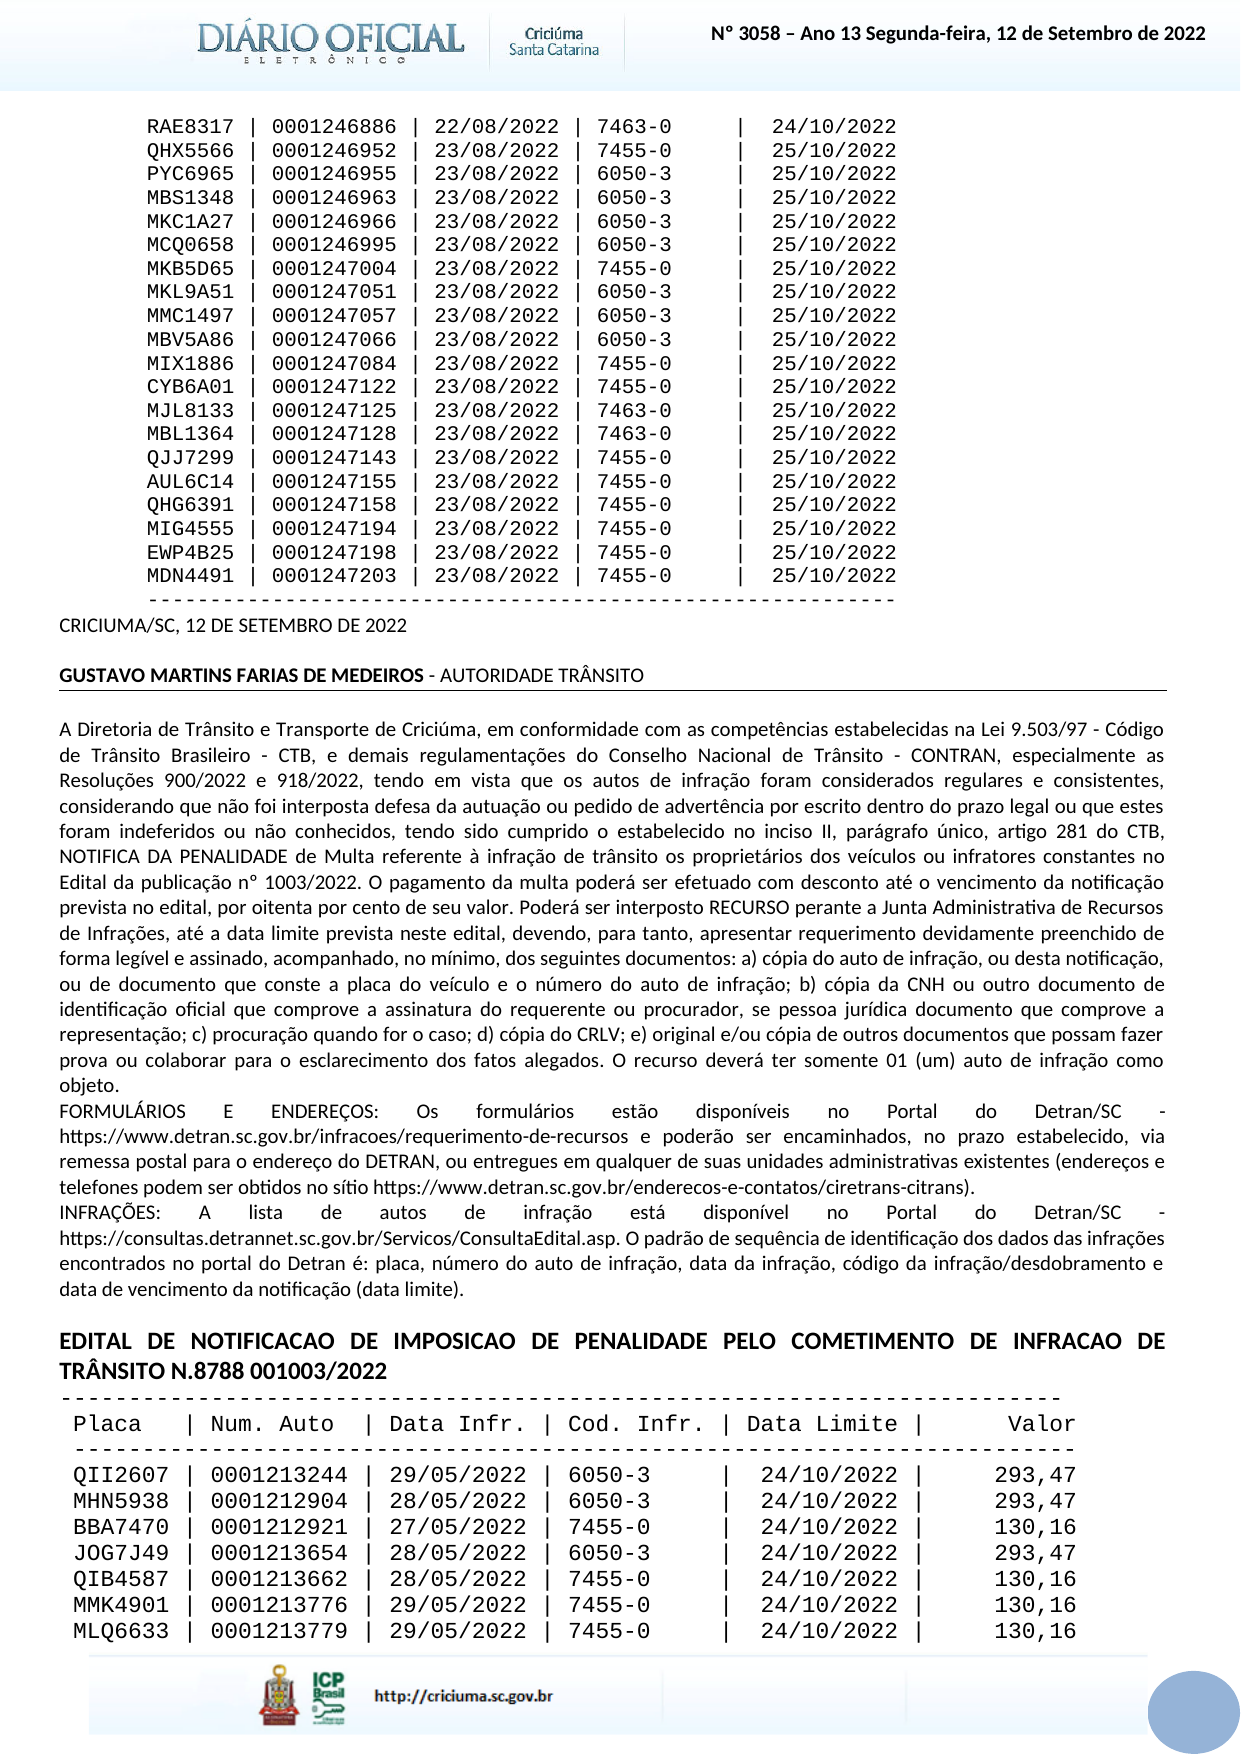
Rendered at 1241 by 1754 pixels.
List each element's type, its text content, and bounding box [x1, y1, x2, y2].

text QHX5566 | 0001246952 | 23/08/2022 | 7455-0 | 25/10/2022 [59, 140, 1167, 163]
text ------------------------------------------------------------ [59, 589, 1167, 613]
text MIG4555 | 0001247194 | 23/08/2022 | 7455-0 | 25/10/2022 [59, 518, 1167, 542]
text PYC6965 | 0001246955 | 23/08/2022 | 6050-3 | 25/10/2022 [59, 163, 1167, 187]
text MKC1A27 | 0001246966 | 23/08/2022 | 6050-3 | 25/10/2022 [59, 211, 1167, 234]
text AUL6C14 | 0001247155 | 23/08/2022 | 7455-0 | 25/10/2022 [59, 471, 1167, 494]
text MBV5A86 | 0001247066 | 23/08/2022 | 6050-3 | 25/10/2022 [59, 329, 1167, 352]
text RAE8317 | 0001246886 | 22/08/2022 | 7463-0 | 24/10/2022 [59, 116, 1167, 140]
text MKL9A51 | 0001247051 | 23/08/2022 | 6050-3 | 25/10/2022 [59, 282, 1167, 305]
text MBL1364 | 0001247128 | 23/08/2022 | 7463-0 | 25/10/2022 [59, 423, 1167, 447]
text MKB5D65 | 0001247004 | 23/08/2022 | 7455-0 | 25/10/2022 [59, 258, 1167, 282]
text MHN5938 | 0001212904 | 28/05/2022 | 6050-3 | 24/10/2022 | 293,47 [59, 1490, 1167, 1516]
text GUSTAVO MARTINS FARIAS DE MEDEIROS - AUTORIDADE TRÂNSITO [59, 639, 1167, 690]
text CRICIUMA/SC, 12 DE SETEMBRO DE 2022 [59, 613, 1167, 639]
text ------------------------------------------------------------------------- [59, 1438, 1167, 1464]
text Placa | Num. Auto | Data Infr. | Cod. Infr. | Data Limite | Valor [59, 1412, 1167, 1438]
text QHG6391 | 0001247158 | 23/08/2022 | 7455-0 | 25/10/2022 [59, 494, 1167, 518]
text MCQ0658 | 0001246995 | 23/08/2022 | 6050-3 | 25/10/2022 [59, 234, 1167, 258]
text MMK4901 | 0001213776 | 29/05/2022 | 7455-0 | 24/10/2022 | 130,16 [59, 1593, 1167, 1619]
text EDITAL DE NOTIFICACAO DE IMPOSICAO DE PENALIDADE PELO COMETIMENTO DE INFRACAO DE TRÂNSITO N.8788 001003/2022 [59, 1325, 1167, 1386]
text MMC1497 | 0001247057 | 23/08/2022 | 6050-3 | 25/10/2022 [59, 305, 1167, 329]
text BBA7470 | 0001212921 | 27/05/2022 | 7455-0 | 24/10/2022 | 130,16 [59, 1516, 1167, 1542]
text QIB4587 | 0001213662 | 28/05/2022 | 7455-0 | 24/10/2022 | 130,16 [59, 1567, 1167, 1593]
text MDN4491 | 0001247203 | 23/08/2022 | 7455-0 | 25/10/2022 [59, 565, 1167, 589]
text A Diretoria de Trânsito e Transporte de Criciúma, em conformidade com as competências estabelecidas na Lei 9.503/97 - Código de Trânsito Brasileiro - CTB, e demais regulamentações do Conselho Nacional de Trânsito - CONTRAN, especialmente as Resoluções 900/2022 e 918/2022, tendo em vista que os autos de infração foram considerados regulares e consistentes, considerando que não foi interposta defesa da autuação ou pedido de advertência por escrito dentro do prazo legal ou que estes foram indeferidos ou não conhecidos, tendo sido cumprido o estabelecido no inciso II, parágrafo único, artigo 281 do CTB, NOTIFICA DA PENALIDADE de Multa referente à infração de trânsito os proprietários dos veículos ou infratores constantes no Edital da publicação nº 1003/2022. O pagamento da multa poderá ser efetuado com desconto até o vencimento da notificação prevista no edital, por oitenta por cento de seu valor. Poderá ser interposto RECURSO perante a Junta Administrativa de Recursos de Infrações, até a data limite prevista neste edital, devendo, para tanto, apresentar requerimento devidamente preenchido de forma legível e assinado, acompanhado, no mínimo, dos seguintes documentos: a) cópia do auto de infração, ou desta notificação, ou de documento que conste a placa do veículo e o número do auto de infração; b) cópia da CNH ou outro documento de identificação oficial que comprove a assinatura do requerente ou procurador, se pessoa jurídica documento que comprove a representação; c) procuração quando for o caso; d) cópia do CRLV; e) original e/ou cópia de outros documentos que possam fazer prova ou colaborar para o esclarecimento dos fatos alegados. O recurso deverá ter somente 01 (um) auto de infração como objeto. [59, 717, 1167, 1098]
text QJJ7299 | 0001247143 | 23/08/2022 | 7455-0 | 25/10/2022 [59, 447, 1167, 471]
text MJL8133 | 0001247125 | 23/08/2022 | 7463-0 | 25/10/2022 [59, 400, 1167, 423]
text ------------------------------------------------------------------------- [59, 1386, 1167, 1412]
text MIX1886 | 0001247084 | 23/08/2022 | 7455-0 | 25/10/2022 [59, 352, 1167, 376]
text MLQ6633 | 0001213779 | 29/05/2022 | 7455-0 | 24/10/2022 | 130,16 [59, 1619, 1167, 1645]
text CYB6A01 | 0001247122 | 23/08/2022 | 7455-0 | 25/10/2022 [59, 376, 1167, 400]
text QII2607 | 0001213244 | 29/05/2022 | 6050-3 | 24/10/2022 | 293,47 [59, 1464, 1167, 1490]
text JOG7J49 | 0001213654 | 28/05/2022 | 6050-3 | 24/10/2022 | 293,47 [59, 1542, 1167, 1567]
text INFRAÇÕES: A lista de autos de infração está disponível no Portal do Detran/SC - https://consultas.detrannet.sc.gov.br/Servicos/ConsultaEdital.asp. O padrão de sequência de identificação dos dados das infrações encontrados no portal do Detran é: placa, número do auto de infração, data da infração, código da infração/desdobramento e data de vencimento da notificação (data limite). [59, 1199, 1167, 1301]
text EWP4B25 | 0001247198 | 23/08/2022 | 7455-0 | 25/10/2022 [59, 542, 1167, 565]
text FORMULÁRIOS E ENDEREÇOS: Os formulários estão disponíveis no Portal do Detran/SC - https://www.detran.sc.gov.br/infracoes/requerimento-de-recursos e poderão ser encaminhados, no prazo estabelecido, via remessa postal para o endereço do DETRAN, ou entregues em qualquer de suas unidades administrativas existentes (endereços e telefones podem ser obtidos no sítio https://www.detran.sc.gov.br/enderecos-e-contatos/ciretrans-citrans). [59, 1098, 1167, 1199]
text MBS1348 | 0001246963 | 23/08/2022 | 6050-3 | 25/10/2022 [59, 187, 1167, 211]
